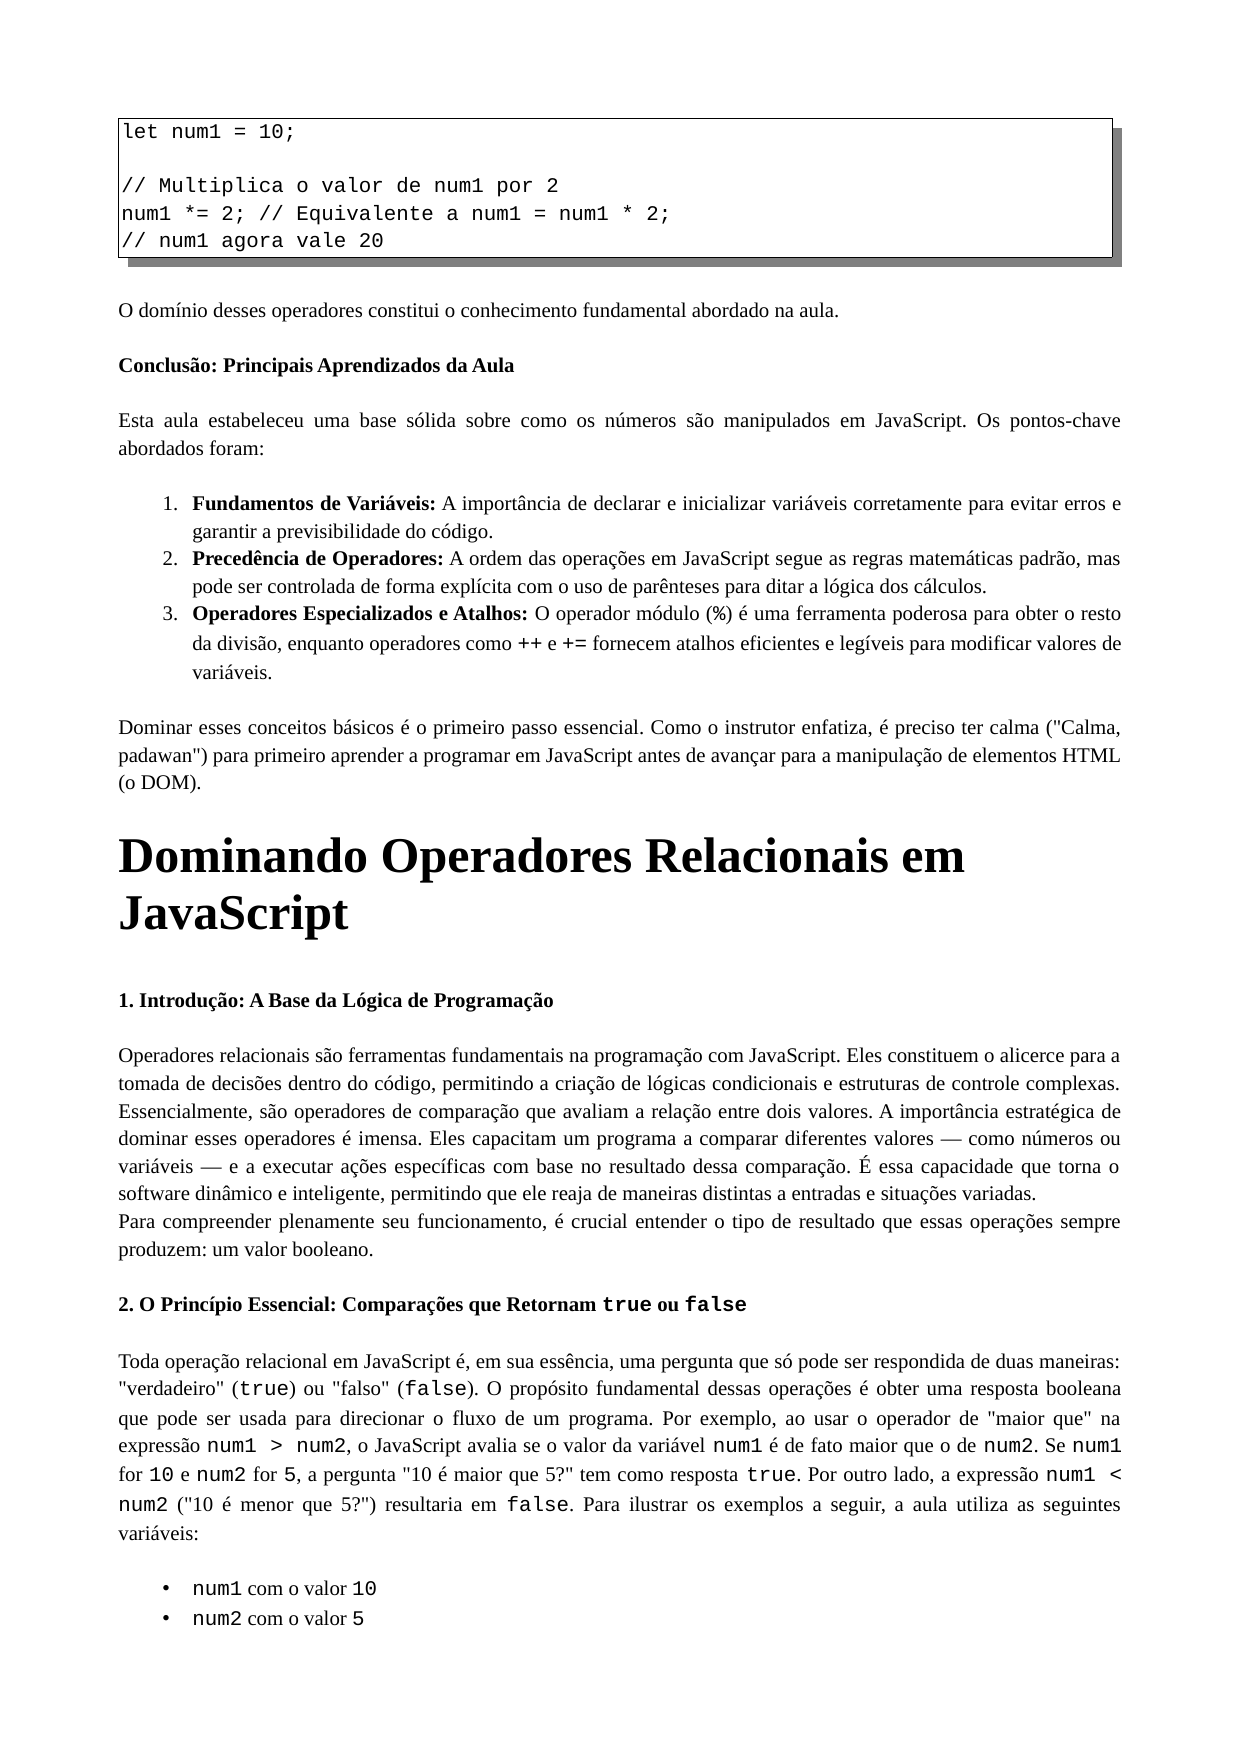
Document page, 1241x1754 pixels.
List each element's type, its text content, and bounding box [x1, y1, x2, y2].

subtitle Dominando Operadores Relacionais em JavaScript [118, 826, 1122, 941]
subtitle Conclusão: Principais Aprendizados da Aula [118, 353, 1122, 377]
text // num1 agora vale 20 [119, 227, 1112, 257]
text let num1 = 10; [119, 119, 1112, 145]
list num2 com o valor 5 [162, 1606, 1122, 1631]
list Precedência de Operadores: A ordem das operações em JavaScript segue as regras matemáticas padrão, mas pode ser controlada de forma explícita com o uso de parênteses para ditar a lógica dos cálculos. [162, 546, 1122, 598]
list Operadores Especializados e Atalhos: O operador módulo (%) é uma ferramenta poderosa para obter o resto da divisão, enquanto operadores como ++ e += fornecem atalhos eficientes e legíveis para modificar valores de variáveis. [162, 601, 1122, 684]
text Toda operação relacional em JavaScript é, em sua essência, uma pergunta que só pode ser respondida de duas maneiras: "verdadeiro" (true) ou "falso" (false). O propósito fundamental dessas operações é obter uma resposta booleana que pode ser usada para direcionar o fluxo de um programa. Por exemplo, ao usar o operador de "maior que" na expressão num1 > num2, o JavaScript avalia se o valor da variável num1 é de fato maior que o de num2. Se num1 for 10 e num2 for 5, a pergunta "10 é maior que 5?" tem como resposta true. Por outro lado, a expressão num1 < num2 ("10 é menor que 5?") resultaria em false. Para ilustrar os exemplos a seguir, a aula utiliza as seguintes variáveis: [118, 1348, 1122, 1545]
list Fundamentos de Variáveis: A importância de declarar e inicializar variáveis corretamente para evitar erros e garantir a previsibilidade do código. [162, 491, 1122, 543]
text O domínio desses operadores constitui o conhecimento fundamental abordado na aula. [118, 298, 1122, 322]
text // Multiplica o valor de num1 por 2 [119, 172, 1112, 199]
text Para compreender plenamente seu funcionamento, é crucial entender o tipo de resultado que essas operações sempre produzem: um valor booleano. [118, 1209, 1122, 1261]
subtitle 2. O Princípio Essencial: Comparações que Retornam true ou false [118, 1292, 1122, 1317]
subtitle 1. Introdução: A Base da Lógica de Programação [118, 988, 1122, 1012]
text Operadores relacionais são ferramentas fundamentais na programação com JavaScript. Eles constituem o alicerce para a tomada de decisões dentro do código, permitindo a criação de lógicas condicionais e estruturas de controle complexas. Essencialmente, são operadores de comparação que avaliam a relação entre dois valores. A importância estratégica de dominar esses operadores é imensa. Eles capacitam um programa a comparar diferentes valores — como números ou variáveis — e a executar ações específicas com base no resultado dessa comparação. É essa capacidade que torna o software dinâmico e inteligente, permitindo que ele reaja de maneiras distintas a entradas e situações variadas. [118, 1043, 1122, 1205]
text num1 *= 2; // Equivalente a num1 = num1 * 2; [119, 200, 1112, 226]
list num1 com o valor 10 [162, 1576, 1122, 1602]
text Esta aula estabeleceu uma base sólida sobre como os números são manipulados em JavaScript. Os pontos-chave abordados foram: [118, 408, 1122, 460]
text Dominar esses conceitos básicos é o primeiro passo essencial. Como o instrutor enfatiza, é preciso ter calma ("Calma, padawan") para primeiro aprender a programar em JavaScript antes de avançar para a manipulação de elementos HTML (o DOM). [118, 715, 1122, 794]
